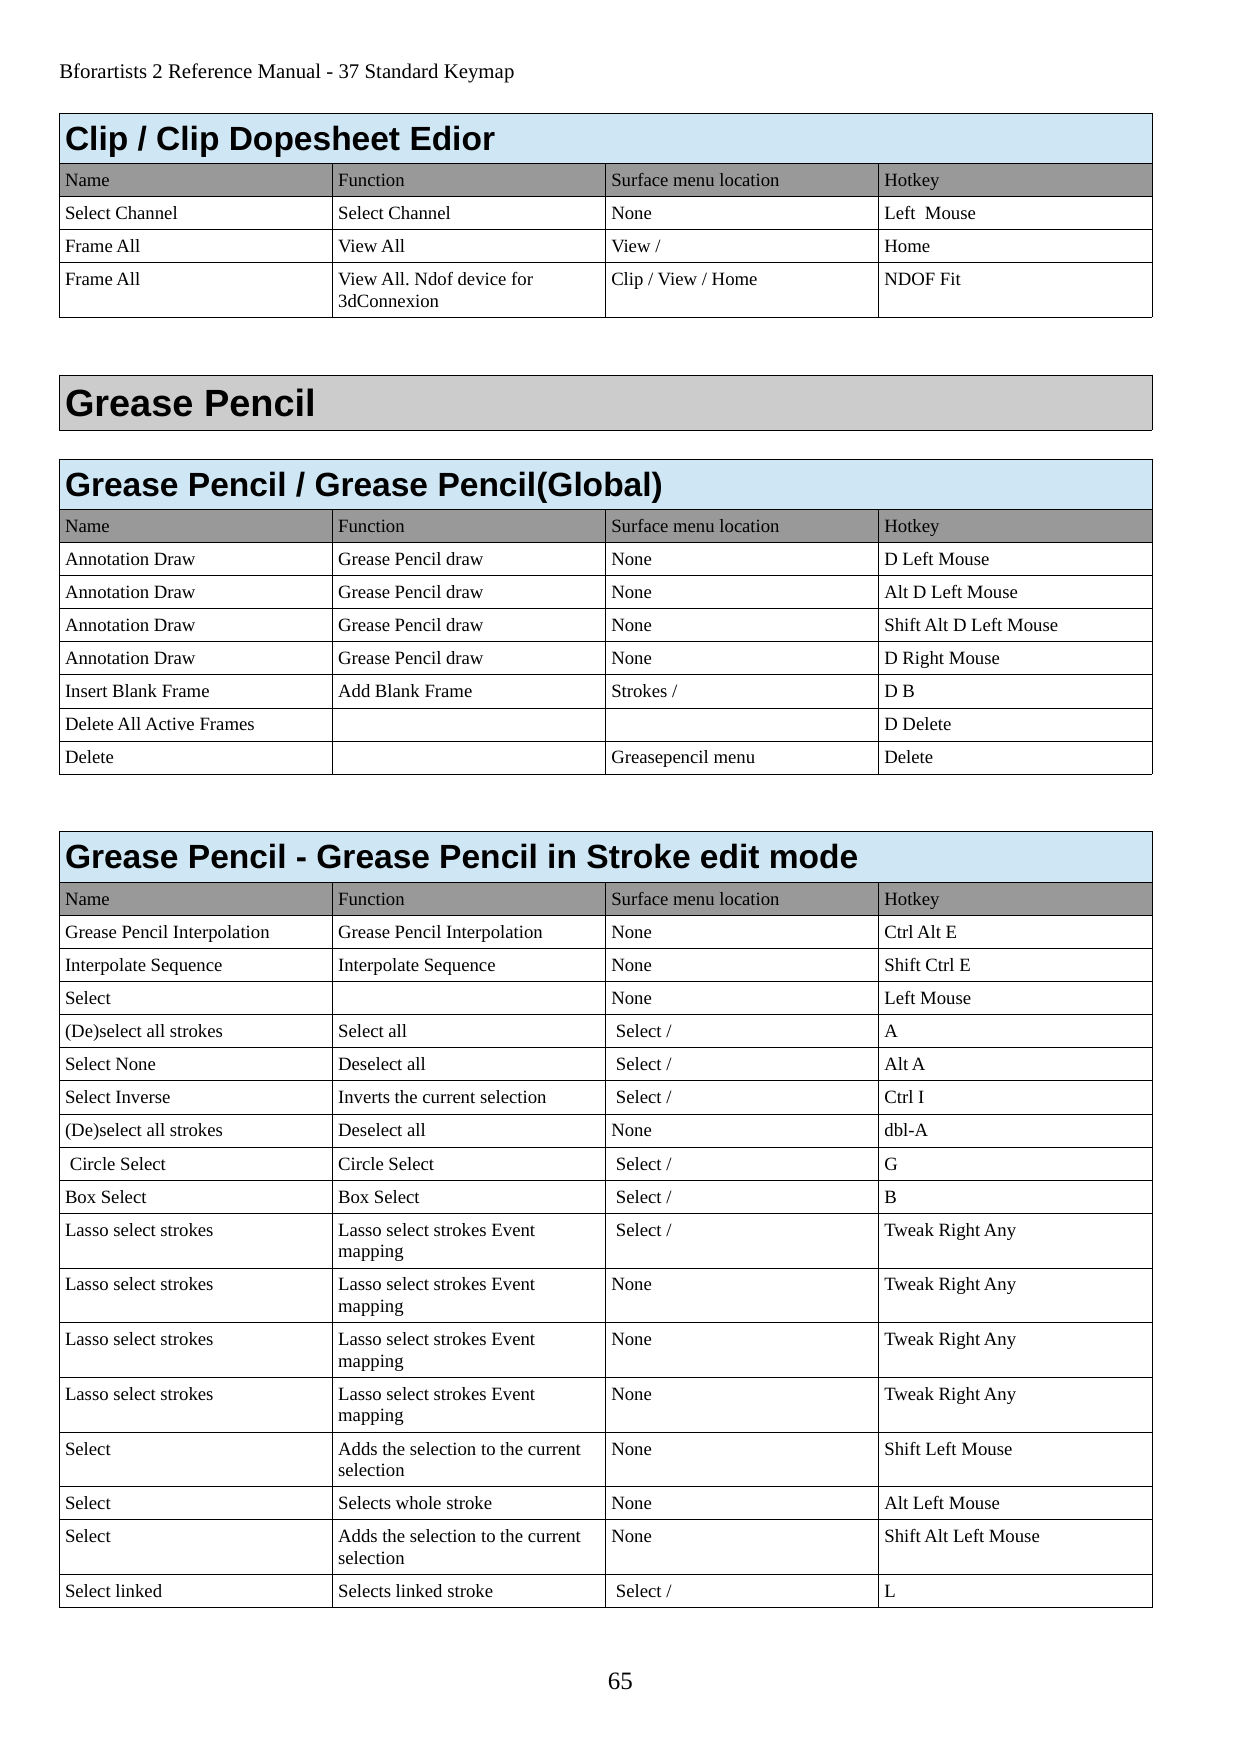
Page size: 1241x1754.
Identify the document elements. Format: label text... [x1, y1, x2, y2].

table_cell Select Channel [60, 197, 332, 229]
table_cell Grease Pencil draw [333, 576, 605, 608]
table_cell L [879, 1575, 1152, 1607]
table_cell None [606, 543, 878, 575]
table_cell Lasso select strokes [60, 1378, 332, 1432]
table_cell Select [60, 1520, 332, 1574]
table_cell Tweak Right Any [879, 1269, 1152, 1322]
table_cell None [606, 642, 878, 674]
table_cell Surface menu location [606, 883, 878, 915]
table_cell Left Mouse [879, 197, 1152, 229]
table_cell [606, 709, 878, 741]
table_cell Lasso select strokes Event mapping [333, 1323, 605, 1377]
table_cell Circle Select [60, 1148, 332, 1180]
table_cell Selects linked stroke [333, 1575, 605, 1607]
table_cell Select [60, 1433, 332, 1486]
table_cell Select / [606, 1081, 878, 1113]
table_cell Grease Pencil Interpolation [60, 916, 332, 948]
table_cell None [606, 949, 878, 981]
table_cell G [879, 1148, 1152, 1180]
table_cell Annotation Draw [60, 543, 332, 575]
table_cell (De)select all strokes [60, 1015, 332, 1047]
table_cell Surface menu location [606, 510, 878, 542]
table_cell Grease Pencil draw [333, 543, 605, 575]
table_cell Select None [60, 1048, 332, 1080]
table_cell Select linked [60, 1575, 332, 1607]
table_cell Shift Ctrl E [879, 949, 1152, 981]
table_cell Tweak Right Any [879, 1378, 1152, 1432]
table_cell [333, 742, 605, 774]
table_cell Insert Blank Frame [60, 675, 332, 707]
table_cell None [606, 1115, 878, 1147]
table_cell None [606, 916, 878, 948]
table_cell Select / [606, 1048, 878, 1080]
table_cell Tweak Right Any [879, 1323, 1152, 1377]
table_cell Inverts the current selection [333, 1081, 605, 1113]
table_cell Alt A [879, 1048, 1152, 1080]
table_cell None [606, 1269, 878, 1322]
table_cell D Delete [879, 709, 1152, 741]
table_cell Grease Pencil draw [333, 609, 605, 641]
table_cell D B [879, 675, 1152, 707]
table_cell Ctrl Alt E [879, 916, 1152, 948]
table_cell Lasso select strokes [60, 1323, 332, 1377]
table_cell Select Inverse [60, 1081, 332, 1113]
table_header Clip / Clip Dopesheet Edior [60, 114, 1152, 163]
table_cell None [606, 1378, 878, 1432]
table_cell Name [60, 510, 332, 542]
table_cell Select [60, 982, 332, 1014]
table_cell Select / [606, 1148, 878, 1180]
table_cell View / [606, 230, 878, 262]
table_cell (De)select all strokes [60, 1115, 332, 1147]
table_cell Grease Pencil draw [333, 642, 605, 674]
table_cell B [879, 1181, 1152, 1213]
table_cell None [606, 1433, 878, 1486]
table_cell Circle Select [333, 1148, 605, 1180]
table_cell Clip / View / Home [606, 263, 878, 317]
table_cell Ctrl I [879, 1081, 1152, 1113]
table_cell Shift Alt Left Mouse [879, 1520, 1152, 1574]
table_cell [333, 709, 605, 741]
table_cell Selects whole stroke [333, 1487, 605, 1519]
table_cell Box Select [333, 1181, 605, 1213]
table_header Grease Pencil [60, 376, 1152, 430]
table_cell Select / [606, 1214, 878, 1267]
table_header Grease Pencil / Grease Pencil(Global) [60, 460, 1152, 509]
table_cell Frame All [60, 230, 332, 262]
table_cell Interpolate Sequence [60, 949, 332, 981]
table_cell Delete All Active Frames [60, 709, 332, 741]
table_cell Adds the selection to the current selection [333, 1520, 605, 1574]
table_cell Select / [606, 1181, 878, 1213]
table_cell Lasso select strokes Event mapping [333, 1269, 605, 1322]
table_cell Name [60, 164, 332, 196]
table_cell Left Mouse [879, 982, 1152, 1014]
table_cell None [606, 1520, 878, 1574]
table_cell View All [333, 230, 605, 262]
table_cell Lasso select strokes [60, 1214, 332, 1267]
table_cell Function [333, 510, 605, 542]
table_cell Alt D Left Mouse [879, 576, 1152, 608]
table_cell Hotkey [879, 883, 1152, 915]
table_header Grease Pencil - Grease Pencil in Stroke edit mode [60, 832, 1152, 882]
table_cell [333, 982, 605, 1014]
table_cell Alt Left Mouse [879, 1487, 1152, 1519]
table_cell Lasso select strokes Event mapping [333, 1214, 605, 1267]
table_cell Select / [606, 1575, 878, 1607]
table_cell Name [60, 883, 332, 915]
table_cell Deselect all [333, 1115, 605, 1147]
table_cell None [606, 1487, 878, 1519]
table_cell D Left Mouse [879, 543, 1152, 575]
table_cell Annotation Draw [60, 642, 332, 674]
table_cell Hotkey [879, 164, 1152, 196]
table_cell Tweak Right Any [879, 1214, 1152, 1267]
table_cell Grease Pencil Interpolation [333, 916, 605, 948]
table_cell Lasso select strokes [60, 1269, 332, 1322]
table_cell Select all [333, 1015, 605, 1047]
table_cell A [879, 1015, 1152, 1047]
table_cell View All. Ndof device for 3dConnexion [333, 263, 605, 317]
table_cell dbl-A [879, 1115, 1152, 1147]
table_cell Shift Left Mouse [879, 1433, 1152, 1486]
table_cell Select Channel [333, 197, 605, 229]
table_cell Deselect all [333, 1048, 605, 1080]
table_cell Annotation Draw [60, 609, 332, 641]
table_cell None [606, 609, 878, 641]
table_cell Delete [879, 742, 1152, 774]
table_cell Home [879, 230, 1152, 262]
table_cell Lasso select strokes Event mapping [333, 1378, 605, 1432]
table_cell Function [333, 164, 605, 196]
table_cell None [606, 982, 878, 1014]
table_cell Select / [606, 1015, 878, 1047]
table_cell Greasepencil menu [606, 742, 878, 774]
table_cell Shift Alt D Left Mouse [879, 609, 1152, 641]
table_cell Delete [60, 742, 332, 774]
table_cell None [606, 1323, 878, 1377]
table_cell None [606, 576, 878, 608]
table_cell Interpolate Sequence [333, 949, 605, 981]
table_cell Frame All [60, 263, 332, 317]
table_cell Surface menu location [606, 164, 878, 196]
table_cell D Right Mouse [879, 642, 1152, 674]
table_cell Adds the selection to the current selection [333, 1433, 605, 1486]
table_cell Function [333, 883, 605, 915]
table_cell Strokes / [606, 675, 878, 707]
table_cell Annotation Draw [60, 576, 332, 608]
table_cell Hotkey [879, 510, 1152, 542]
table_cell Add Blank Frame [333, 675, 605, 707]
table_cell Box Select [60, 1181, 332, 1213]
table_cell Select [60, 1487, 332, 1519]
table_cell None [606, 197, 878, 229]
table_cell NDOF Fit [879, 263, 1152, 317]
